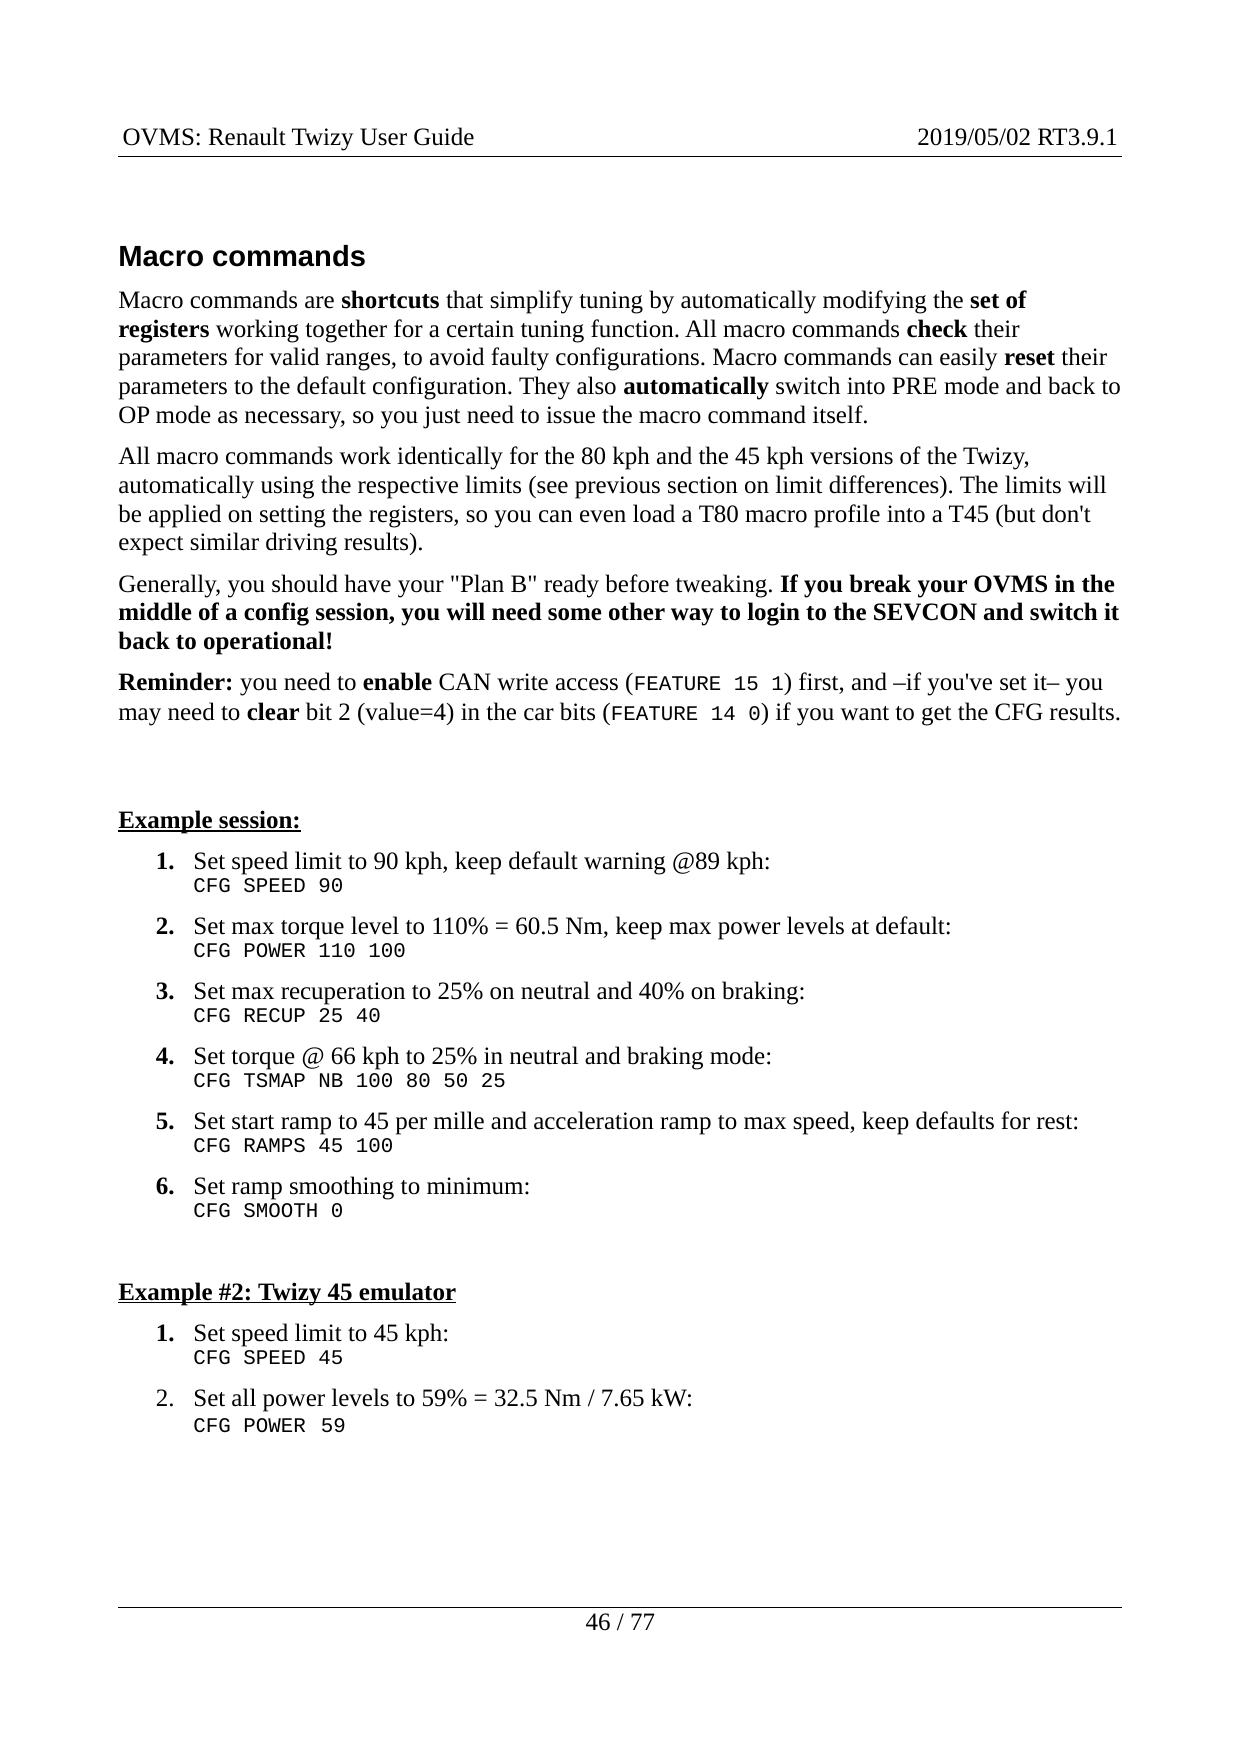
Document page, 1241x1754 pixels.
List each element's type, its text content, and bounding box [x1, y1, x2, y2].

list Set speed limit to 90 kph, keep default warning @89 kph: CFG SPEED 90 [156, 846, 1122, 899]
text Example session: [118, 805, 1122, 834]
subtitle Macro commands [118, 239, 1122, 272]
list Set max torque level to 110% = 60.5 Nm, keep max power levels at default: CFG POWER 110 100 [156, 911, 1122, 964]
list Set max recuperation to 25% on neutral and 40% on braking: CFG RECUP 25 40 [156, 976, 1122, 1029]
list Set ramp smoothing to minimum: CFG SMOOTH 0 [156, 1171, 1122, 1223]
text Example #2: Twizy 45 emulator [118, 1277, 1122, 1306]
list Set torque @ 66 kph to 25% in neutral and braking mode: CFG TSMAP NB 100 80 50 25 [156, 1041, 1122, 1093]
text All macro commands work identically for the 80 kph and the 45 kph versions of the Twizy, automatically using the respective limits (see previous section on limit differences). The limits will be applied on setting the registers, so you can even load a T80 macro profile into a T45 (but don't expect similar driving results). [118, 441, 1122, 556]
list Set all power levels to 59% = 32.5 Nm / 7.65 kW: CFG POWER 59 [156, 1383, 1122, 1440]
text Macro commands are shortcuts that simplify tuning by automatically modifying the set of registers working together for a certain tuning function. All macro commands check their parameters for valid ranges, to avoid faulty configurations. Macro commands can easily reset their parameters to the default configuration. They also automatically switch into PRE mode and back to OP mode as necessary, so you just need to issue the macro command itself. [118, 285, 1122, 429]
text Reminder: you need to enable CAN write access (FEATURE 15 1) first, and –if you've set it– you may need to clear bit 2 (value=4) in the car bits (FEATURE 14 0) if you want to get the CFG results. [118, 667, 1122, 727]
list Set speed limit to 45 kph: CFG SPEED 45 [156, 1318, 1122, 1371]
list Set start ramp to 45 per mille and acceleration ramp to max speed, keep defaults for rest: CFG RAMPS 45 100 [156, 1106, 1122, 1158]
text Generally, you should have your "Plan B" ready before tweaking. If you break your OVMS in the middle of a config session, you will need some other way to login to the SEVCON and switch it back to operational! [118, 569, 1122, 655]
